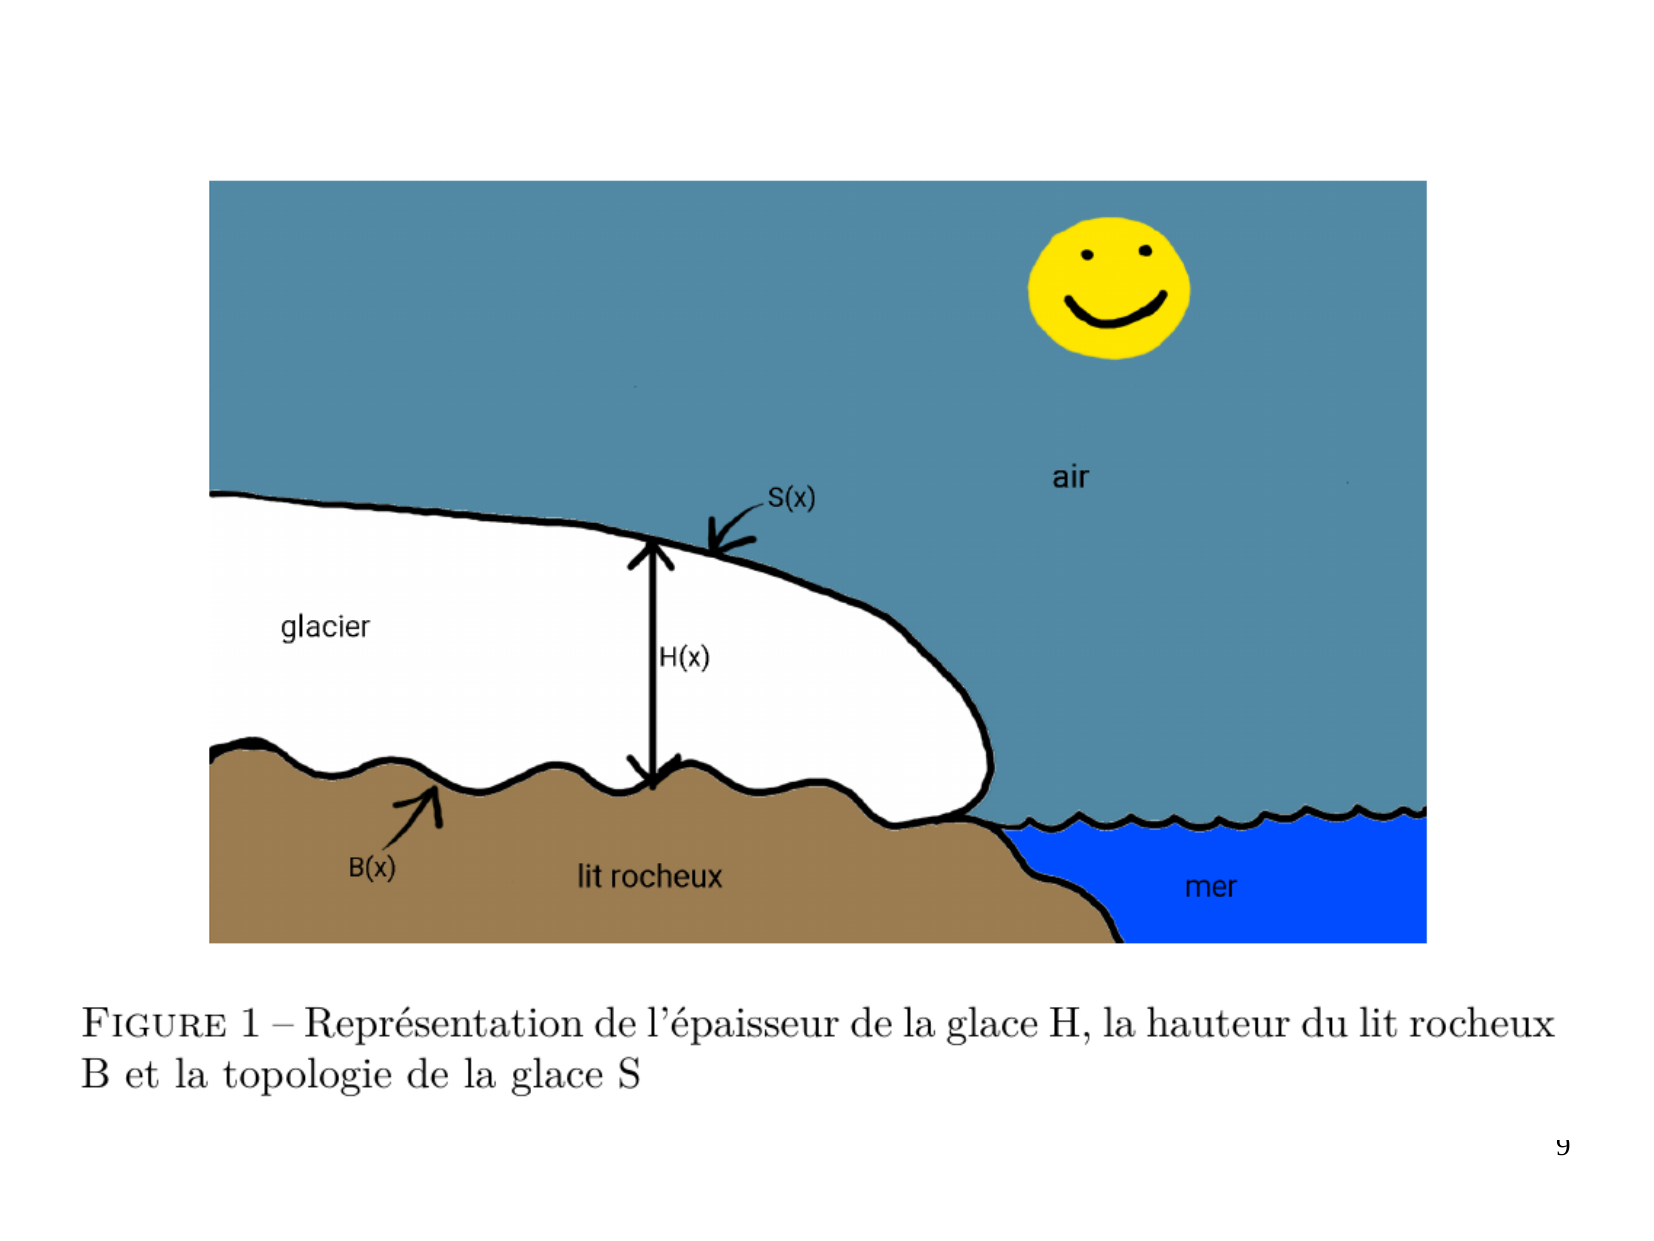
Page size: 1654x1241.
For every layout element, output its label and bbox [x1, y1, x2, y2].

picture [0, 117, 1654, 1141]
